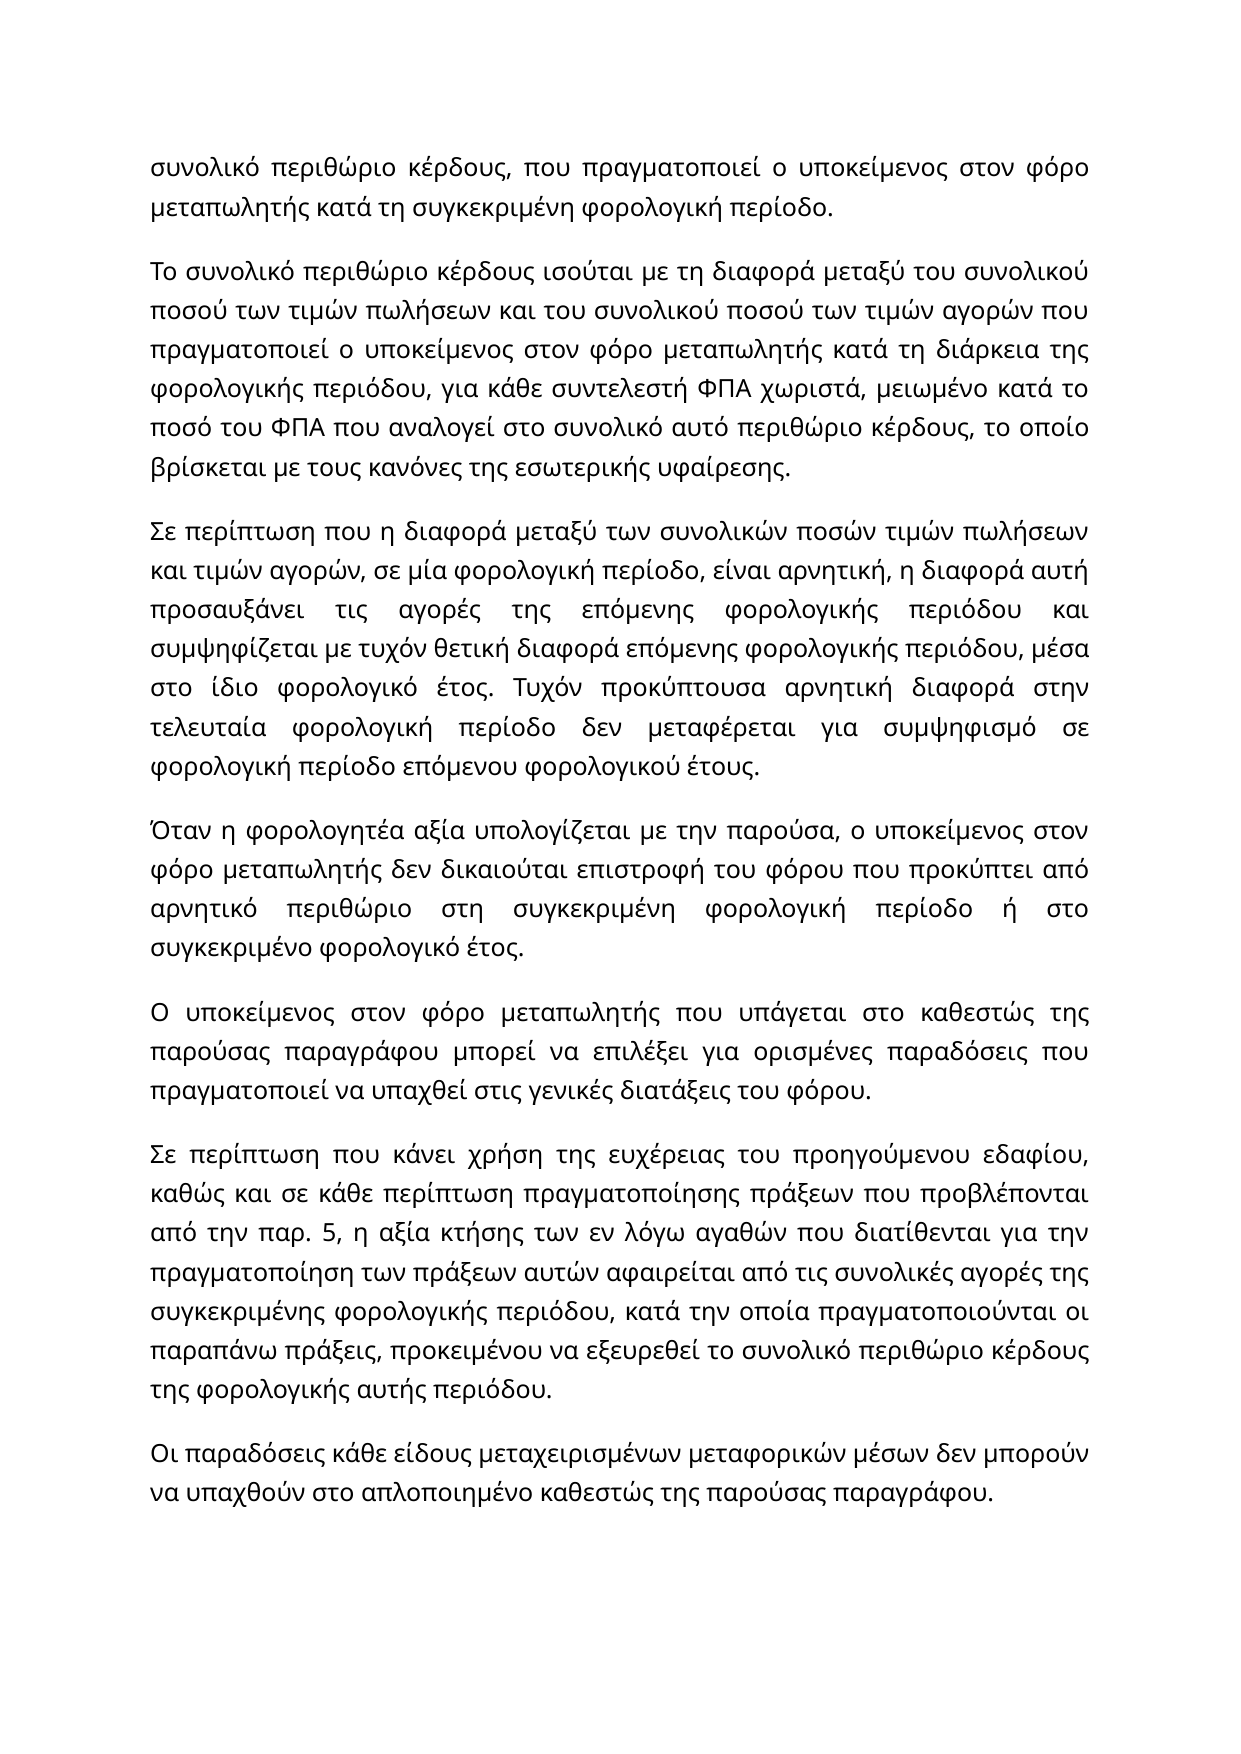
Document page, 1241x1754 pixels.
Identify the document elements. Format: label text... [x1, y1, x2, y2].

text Σε περίπτωση που κάνει χρήση της ευχέρειας του προηγούμενου εδαφίου, καθώς και σε κάθε περίπτωση πραγματοποίησης πράξεων που προβλέπονται από την παρ. 5, η αξία κτήσης των εν λόγω αγαθών που διατίθενται για την πραγματοποίηση των πράξεων αυτών αφαιρείται από τις συνολικές αγορές της συγκεκριμένης φορολογικής περιόδου, κατά την οποία πραγματοποιούνται οι παραπάνω πράξεις, προκειμένου να εξευρεθεί το συνολικό περιθώριο κέρδους της φορολογικής αυτής περιόδου. [150, 1137, 1090, 1406]
text Το συνολικό περιθώριο κέρδους ισούται με τη διαφορά μεταξύ του συνολικού ποσού των τιμών πωλήσεων και του συνολικού ποσού των τιμών αγορών που πραγματοποιεί ο υποκείμενος στον φόρο μεταπωλητής κατά τη διάρκεια της φορολογικής περιόδου, για κάθε συντελεστή ΦΠΑ χωριστά, μειωμένο κατά το ποσό του ΦΠΑ που αναλογεί στο συνολικό αυτό περιθώριο κέρδους, το οποίο βρίσκεται με τους κανόνες της εσωτερικής υφαίρεσης. [150, 253, 1090, 483]
text Ο υποκείμενος στον φόρο μεταπωλητής που υπάγεται στο καθεστώς της παρούσας παραγράφου μπορεί να επιλέξει για ορισμένες παραδόσεις που πραγματοποιεί να υπαχθεί στις γενικές διατάξεις του φόρου. [150, 994, 1090, 1107]
text Όταν η φορολογητέα αξία υπολογίζεται με την παρούσα, ο υποκείμενος στον φόρο μεταπωλητής δεν δικαιούται επιστροφή του φόρου που προκύπτει από αρνητικό περιθώριο στη συγκεκριμένη φορολογική περίοδο ή στο συγκεκριμένο φορολογικό έτος. [150, 812, 1090, 964]
text συνολικό περιθώριο κέρδους, που πραγματοποιεί ο υποκείμενος στον φόρο μεταπωλητής κατά τη συγκεκριμένη φορολογική περίοδο. [150, 150, 1090, 223]
text Σε περίπτωση που η διαφορά μεταξύ των συνολικών ποσών τιμών πωλήσεων και τιμών αγορών, σε μία φορολογική περίοδο, είναι αρνητική, η διαφορά αυτή προσαυξάνει τις αγορές της επόμενης φορολογικής περιόδου και συμψηφίζεται με τυχόν θετική διαφορά επόμενης φορολογικής περιόδου, μέσα στο ίδιο φορολογικό έτος. Τυχόν προκύπτουσα αρνητική διαφορά στην τελευταία φορολογική περίοδο δεν μεταφέρεται για συμψηφισμό σε φορολογική περίοδο επόμενου φορολογικού έτους. [150, 513, 1090, 782]
text Οι παραδόσεις κάθε είδους μεταχειρισμένων μεταφορικών μέσων δεν μπορούν να υπαχθούν στο απλοποιημένο καθεστώς της παρούσας παραγράφου. [150, 1436, 1090, 1509]
